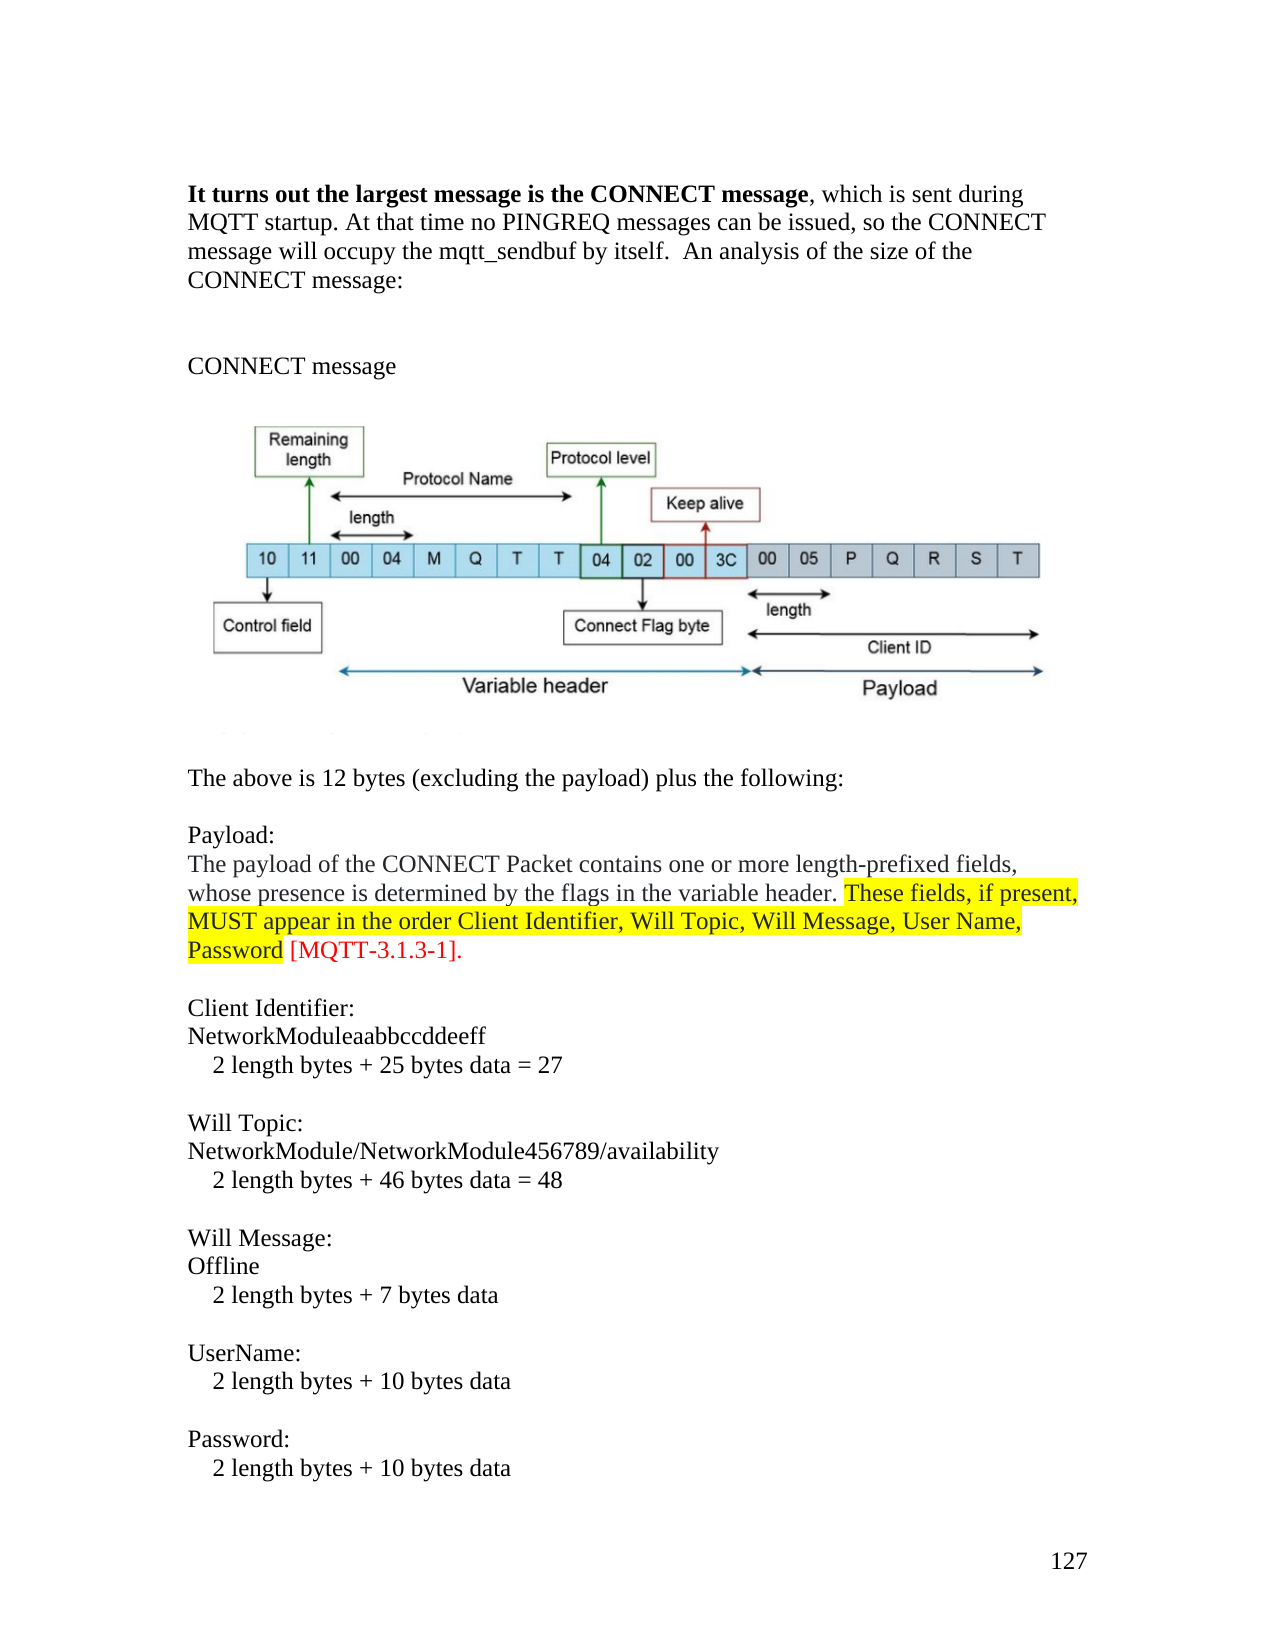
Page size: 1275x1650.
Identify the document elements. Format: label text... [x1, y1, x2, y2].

picture [187, 408, 1086, 734]
text CONNECT message [187, 351, 1087, 380]
text Will Topic: [187, 1108, 1087, 1136]
text The above is 12 bytes (excluding the payload) plus the following: [187, 763, 1087, 791]
text Payload: [187, 820, 1087, 849]
text Offline [187, 1251, 1087, 1280]
text Password: [187, 1424, 1087, 1453]
text 2 length bytes + 25 bytes data = 27 [187, 1050, 1087, 1079]
text NetworkModuleaabbccddeeff [187, 1021, 1087, 1050]
text NetworkModule/NetworkModule456789/availability [187, 1136, 1087, 1165]
text 2 length bytes + 46 bytes data = 48 [187, 1165, 1087, 1194]
text Will Message: [187, 1223, 1087, 1251]
text 2 length bytes + 10 bytes data [187, 1453, 1087, 1481]
text 2 length bytes + 10 bytes data [187, 1366, 1087, 1395]
text Client Identifier: [187, 993, 1087, 1021]
text It turns out the largest message is the CONNECT message, which is sent during MQTT startup. At that time no PINGREQ messages can be issued, so the CONNECT message will occupy the mqtt_sendbuf by itself. An analysis of the size of the CONNECT message: [187, 179, 1087, 294]
text UserName: [187, 1338, 1087, 1366]
text The payload of the CONNECT Packet contains one or more length-prefixed fields, whose presence is determined by the flags in the variable header. These fields, if present, MUST appear in the order Client Identifier, Will Topic, Will Message, User Name, Password [MQTT-3.1.3-1]. [187, 849, 1087, 964]
text 2 length bytes + 7 bytes data [187, 1280, 1087, 1309]
